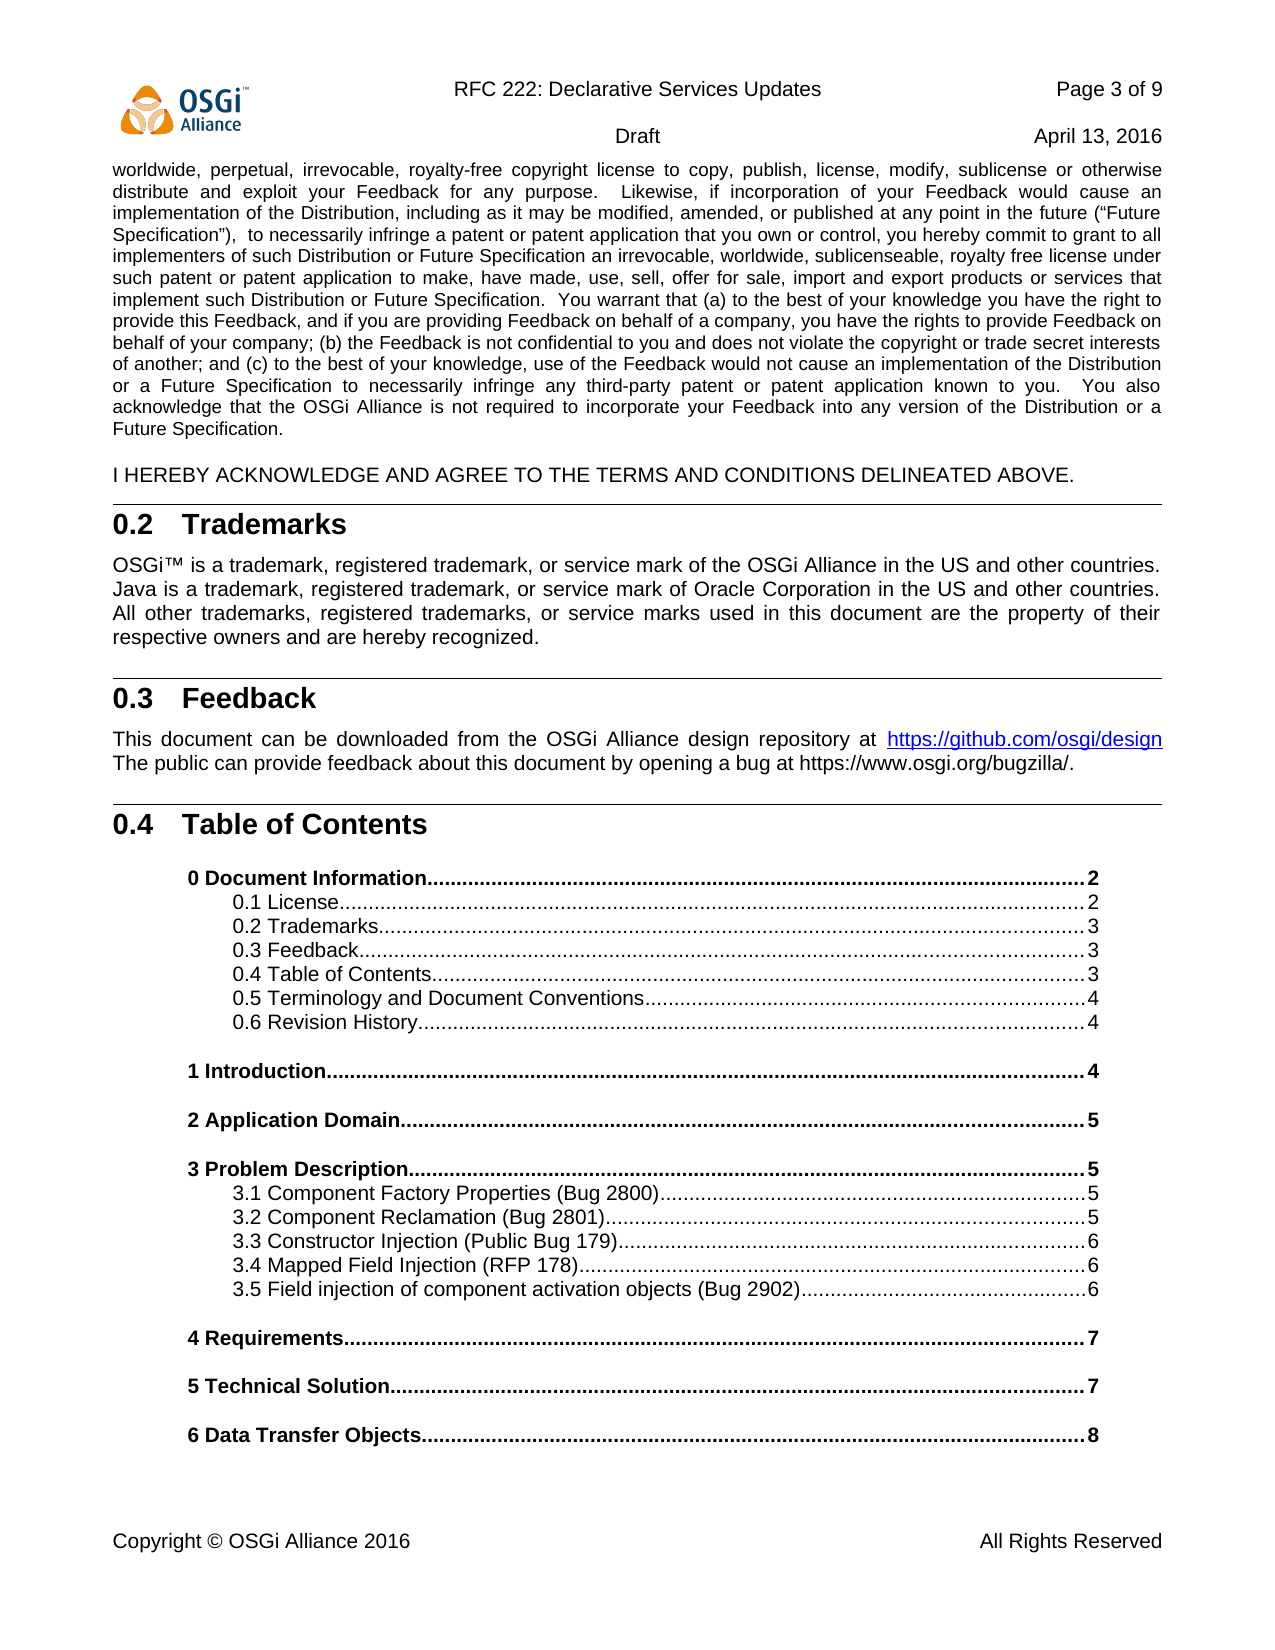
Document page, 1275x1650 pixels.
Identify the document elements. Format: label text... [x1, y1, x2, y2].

text 5 Technical Solution 7 [187, 1374, 1162, 1398]
text 0 Document Information 2 [187, 866, 1162, 890]
text 6 Data Transfer Objects 8 [187, 1423, 1162, 1447]
text 0.6 Revision History 4 [232, 1010, 1162, 1034]
text 3.1 Component Factory Properties (Bug 2800) 5 [232, 1181, 1162, 1204]
subtitle Feedback [112, 679, 1162, 715]
subtitle Table of Contents [112, 805, 1162, 841]
text 3.4 Mapped Field Injection (RFP 178) 6 [232, 1252, 1162, 1276]
text OSGi™ is a trademark, registered trademark, or service mark of the OSGi Alliance in the US and other countries. Java is a trademark, registered trademark, or service mark of Oracle Corporation in the US and other countries. All other trademarks, registered trademarks, or service marks used in this document are the property of their respective owners and are hereby recognized. [112, 553, 1162, 649]
text 3.5 Field injection of component activation objects (Bug 2902) 6 [232, 1276, 1162, 1300]
text worldwide, perpetual, irrevocable, royalty-free copyright license to copy, publish, license, modify, sublicense or otherwise distribute and exploit your Feedback for any purpose. Likewise, if incorporation of your Feedback would cause an implementation of the Distribution, including as it may be modified, amended, or published at any point in the future (“Future Specification”), to necessarily infringe a patent or patent application that you own or control, you hereby commit to grant to all implementers of such Distribution or Future Specification an irrevocable, worldwide, sublicenseable, royalty free license under such patent or patent application to make, have made, use, sell, offer for sale, import and export products or services that implement such Distribution or Future Specification. You warrant that (a) to the best of your knowledge you have the right to provide this Feedback, and if you are providing Feedback on behalf of a company, you have the rights to provide Feedback on behalf of your company; (b) the Feedback is not confidential to you and does not violate the copyright or trade secret interests of another; and (c) to the best of your knowledge, use of the Feedback would not cause an implementation of the Distribution or a Future Specification to necessarily infringe any third-party patent or patent application known to you. You also acknowledge that the OSGi Alliance is not required to incorporate your Feedback into any version of the Distribution or a Future Specification. [112, 159, 1162, 439]
text 0.3 Feedback 3 [232, 938, 1162, 962]
text 3.2 Component Reclamation (Bug 2801) 5 [232, 1204, 1162, 1228]
text 1 Introduction 4 [187, 1059, 1162, 1083]
text This document can be downloaded from the OSGi Alliance design repository at https://github.com/osgi/design The public can provide feedback about this document by opening a bug at https://www.osgi.org/bugzilla/. [112, 727, 1162, 775]
text 4 Requirements 7 [187, 1325, 1162, 1349]
subtitle Trademarks [112, 505, 1162, 541]
text 3 Problem Description 5 [187, 1157, 1162, 1181]
text 0.4 Table of Contents 3 [232, 962, 1162, 986]
text I HEREBY ACKNOWLEDGE AND AGREE TO THE TERMS AND CONDITIONS DELINEATED ABOVE. [112, 463, 1162, 487]
text 0.5 Terminology and Document Conventions 4 [232, 986, 1162, 1010]
text 0.1 License 2 [232, 890, 1162, 914]
picture [113, 78, 257, 142]
text 2 Application Domain 5 [187, 1108, 1162, 1132]
text 3.3 Constructor Injection (Public Bug 179) 6 [232, 1228, 1162, 1252]
text 0.2 Trademarks 3 [232, 914, 1162, 938]
